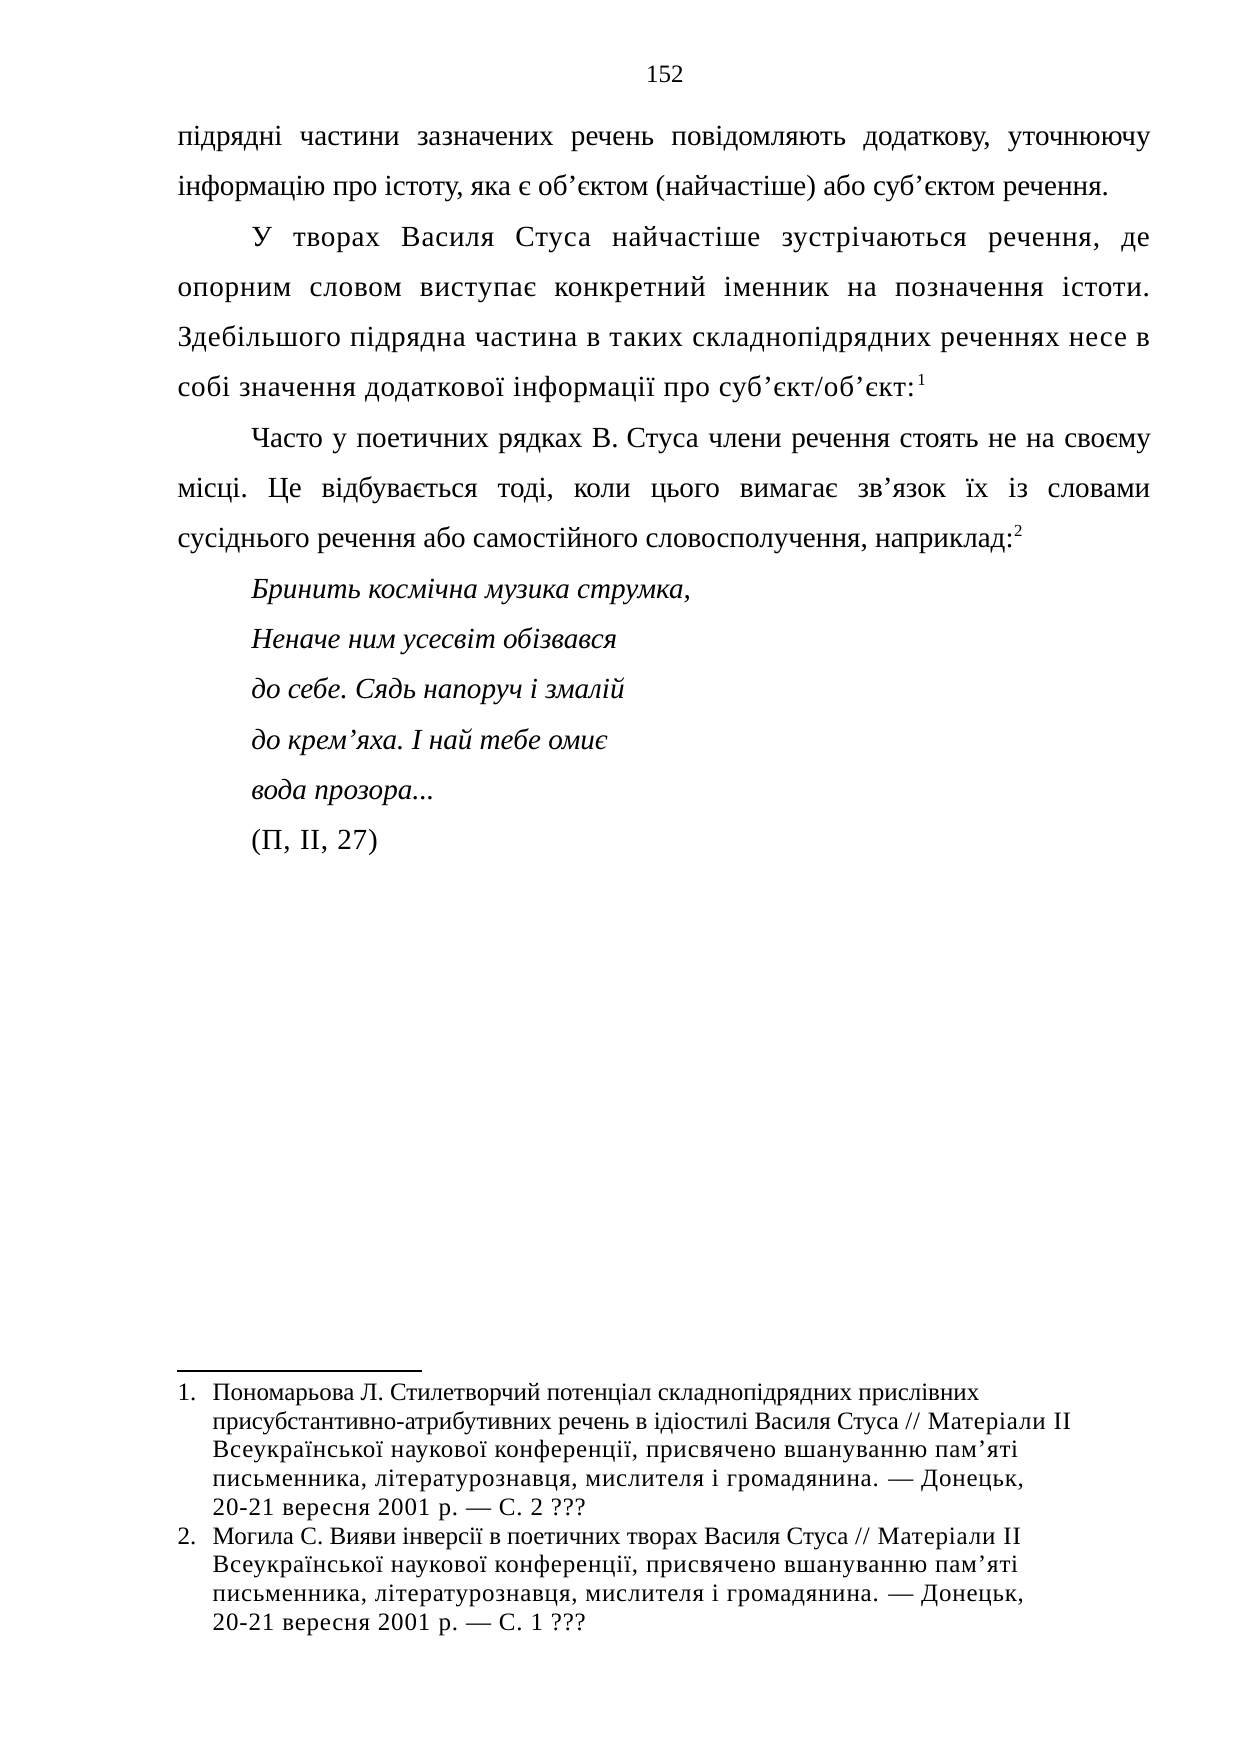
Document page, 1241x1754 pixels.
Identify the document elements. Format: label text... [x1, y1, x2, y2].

text Неначе ним усесвіт обізвався [177, 621, 1152, 655]
text У творах Василя Стуса найчастіше зустрічаються речення, де опорним словом виступає конкретний іменник на позначення істоти. Здебільшого підрядна частина в таких складнопідрядних реченнях несе в собі значення додаткової інформації про суб’єкт/об’єкт: [177, 219, 1152, 403]
text (П, ІІ, 27) [177, 822, 1152, 856]
text до крем’яха. І най тебе омиє [177, 722, 1152, 755]
text Пономарьова Л. Стилетворчий потенціал складнопідрядних прислівних присубстантивно‑атрибутивних речень в ідіостилі Василя Стуса // Матеріали ІІ Всеукраїнської наукової конференції, присвячено вшануванню пам’яті письменника, літературознавця, мислителя і громадянина. — Донецьк, 20‑21 вересня 2001 р. — С. 2 ??? [177, 1377, 1152, 1521]
text до себе. Сядь напоруч і змалій [177, 671, 1152, 705]
text Могила С. Вияви інверсії в поетичних творах Василя Стуса // Матеріали ІІ Всеукраїнської наукової конференції, присвячено вшануванню пам’яті письменника, літературознавця, мислителя і громадянина. — Донецьк, 20‑21 вересня 2001 р. — С. 1 ??? [177, 1521, 1152, 1636]
text вода прозора... [177, 772, 1152, 806]
text Бринить космічна музика струмка, [177, 571, 1152, 604]
text Часто у поетичних рядках В. Стуса члени речення стоять не на своєму місці. Це відбувається тоді, коли цього вимагає зв’язок їх із словами сусіднього речення або самостійного словосполучення, наприклад: [177, 420, 1152, 554]
text підрядні частини зазначених речень повідомляють додаткову, уточнюючу інформацію про істоту, яка є об’єктом (найчастіше) або суб’єктом речення. [177, 118, 1152, 202]
